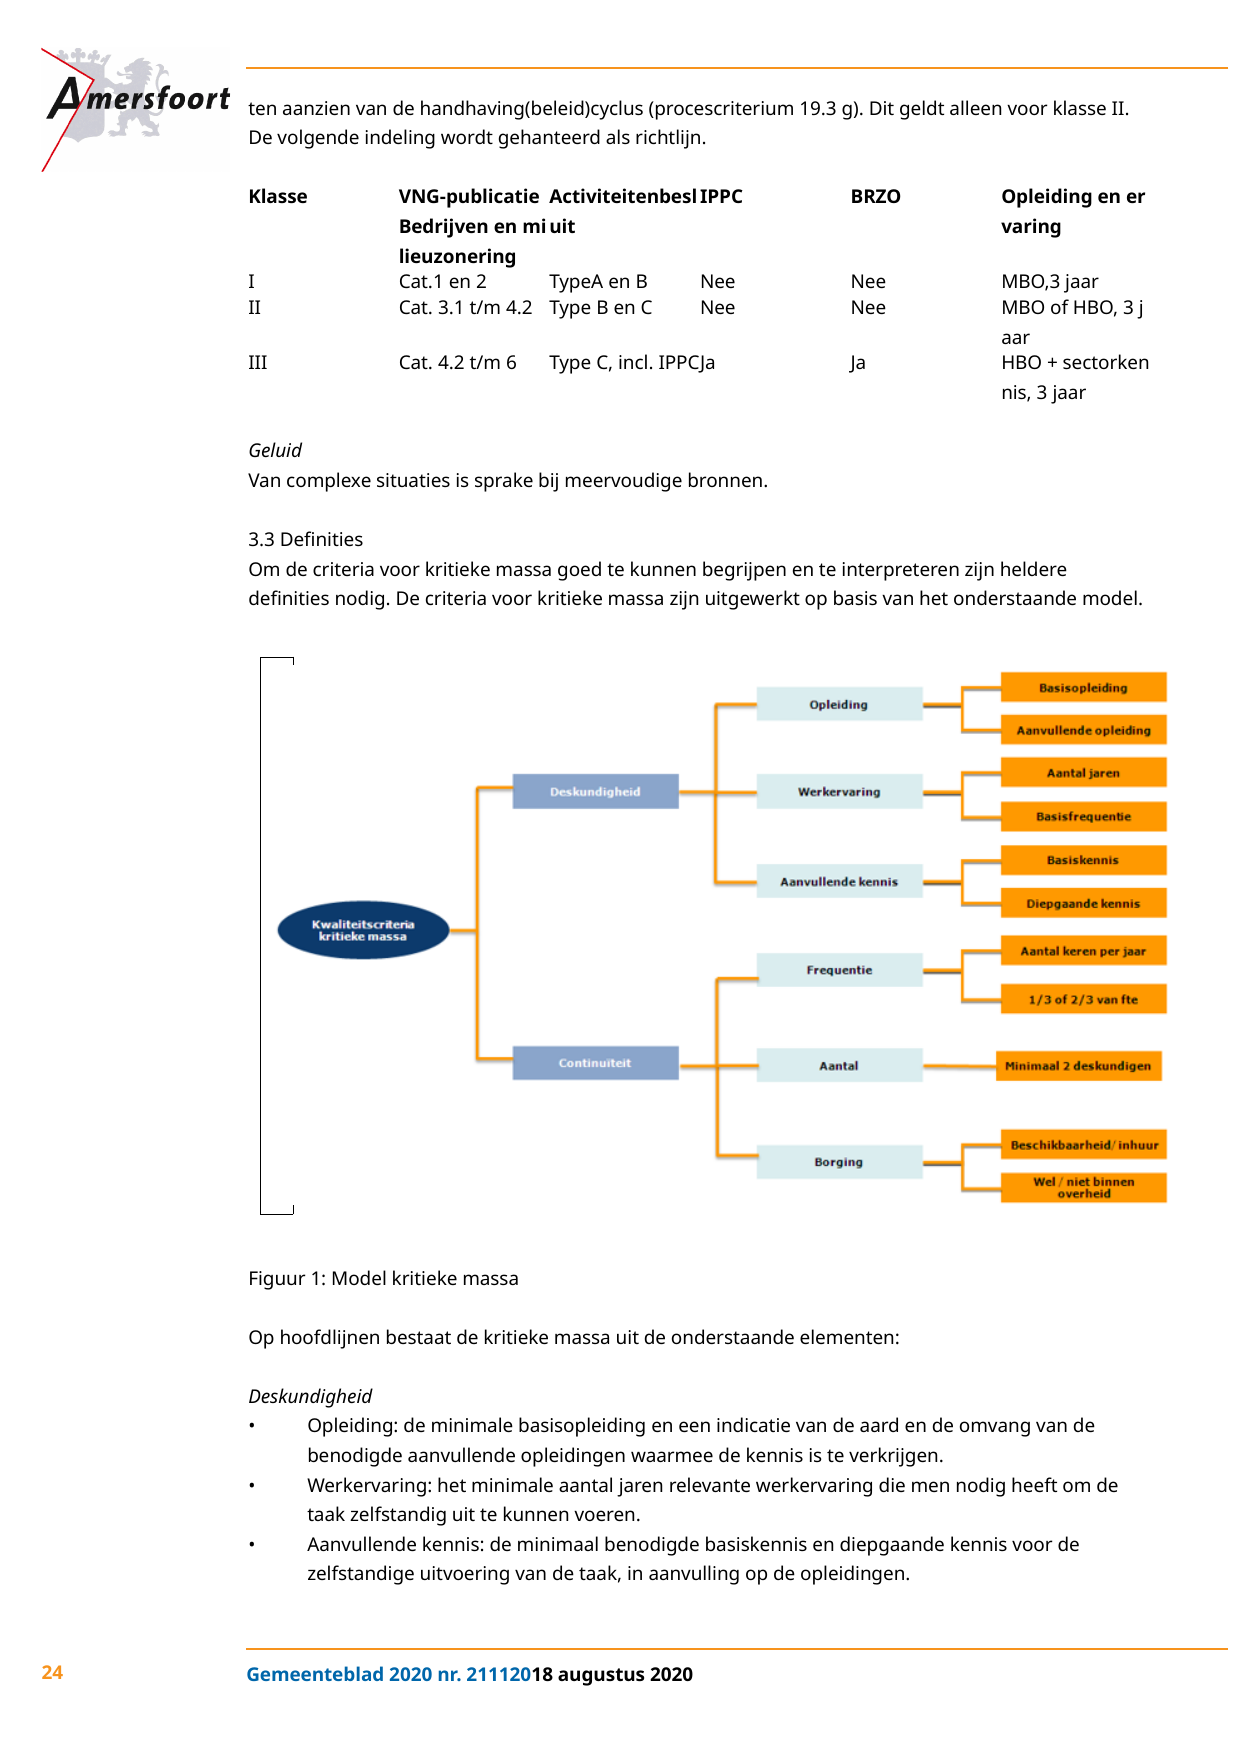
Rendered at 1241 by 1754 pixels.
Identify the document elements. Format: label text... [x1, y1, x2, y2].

table_cell Type C, incl. IPPC [549, 350, 700, 405]
table_header VNG-publicatie Bedrijven en milieuzonering [399, 184, 549, 268]
table_cell Ja [850, 350, 1001, 405]
table_cell Nee [850, 269, 1001, 294]
table_cell Nee [700, 294, 850, 349]
table_cell HBO + sectorkennis, 3 jaar [1001, 350, 1152, 405]
table_cell MBO of HBO, 3 jaar [1001, 294, 1152, 349]
table_cell I [248, 269, 398, 294]
table_header Klasse [248, 184, 398, 268]
table_header Opleiding en ervaring [1001, 184, 1152, 268]
table_header BRZO [850, 184, 1001, 268]
table_cell Type B en C [549, 294, 700, 349]
table_cell MBO,3 jaar [1001, 269, 1152, 294]
list Aanvullende kennis: de minimaal benodigde basiskennis en diepgaande kennis voor de zelfstandige uitvoering van de taak, in aanvulling op de opleidingen. [248, 1531, 1152, 1586]
text Geluid [248, 438, 1152, 463]
picture [268, 665, 1173, 1205]
picture [41, 47, 231, 172]
table_cell III [248, 350, 398, 405]
text Van complexe situaties is sprake bij meervoudige bronnen. [248, 467, 1152, 493]
list Werkervaring: het minimale aantal jaren relevante werkervaring die men nodig heeft om de taak zelfstandig uit te kunnen voeren. [248, 1472, 1152, 1527]
text Om de criteria voor kritieke massa goed te kunnen begrijpen en te interpreteren zijn heldere definities nodig. De criteria voor kritieke massa zijn uitgewerkt op basis van het onderstaande model. [248, 556, 1152, 611]
table_header Activiteitenbesluit [549, 184, 700, 268]
text ten aanzien van de handhaving(beleid)cyclus (procescriterium 19.3 g). Dit geldt alleen voor klasse II. De volgende indeling wordt gehanteerd als richtlijn. [248, 95, 1152, 150]
text Figuur 1: Model kritieke massa [248, 1265, 1152, 1291]
table_cell Cat. 3.1 t/m 4.2 [399, 294, 549, 349]
list Opleiding: de minimale basisopleiding en een indicatie van de aard en de omvang van de benodigde aanvullende opleidingen waarmee de kennis is te verkrijgen. [248, 1413, 1152, 1468]
text Op hoofdlijnen bestaat de kritieke massa uit de onderstaande elementen: [248, 1324, 1152, 1350]
table_header IPPC [700, 184, 850, 268]
text Deskundigheid [248, 1383, 1152, 1409]
table_cell TypeA en B [549, 269, 700, 294]
table_cell Cat.1 en 2 [399, 269, 549, 294]
text 3.3 Definities [248, 526, 1152, 552]
table_cell Ja [700, 350, 850, 405]
table_cell Nee [850, 294, 1001, 349]
table_cell Nee [700, 269, 850, 294]
table_cell Cat. 4.2 t/m 6 [399, 350, 549, 405]
table_cell II [248, 294, 398, 349]
